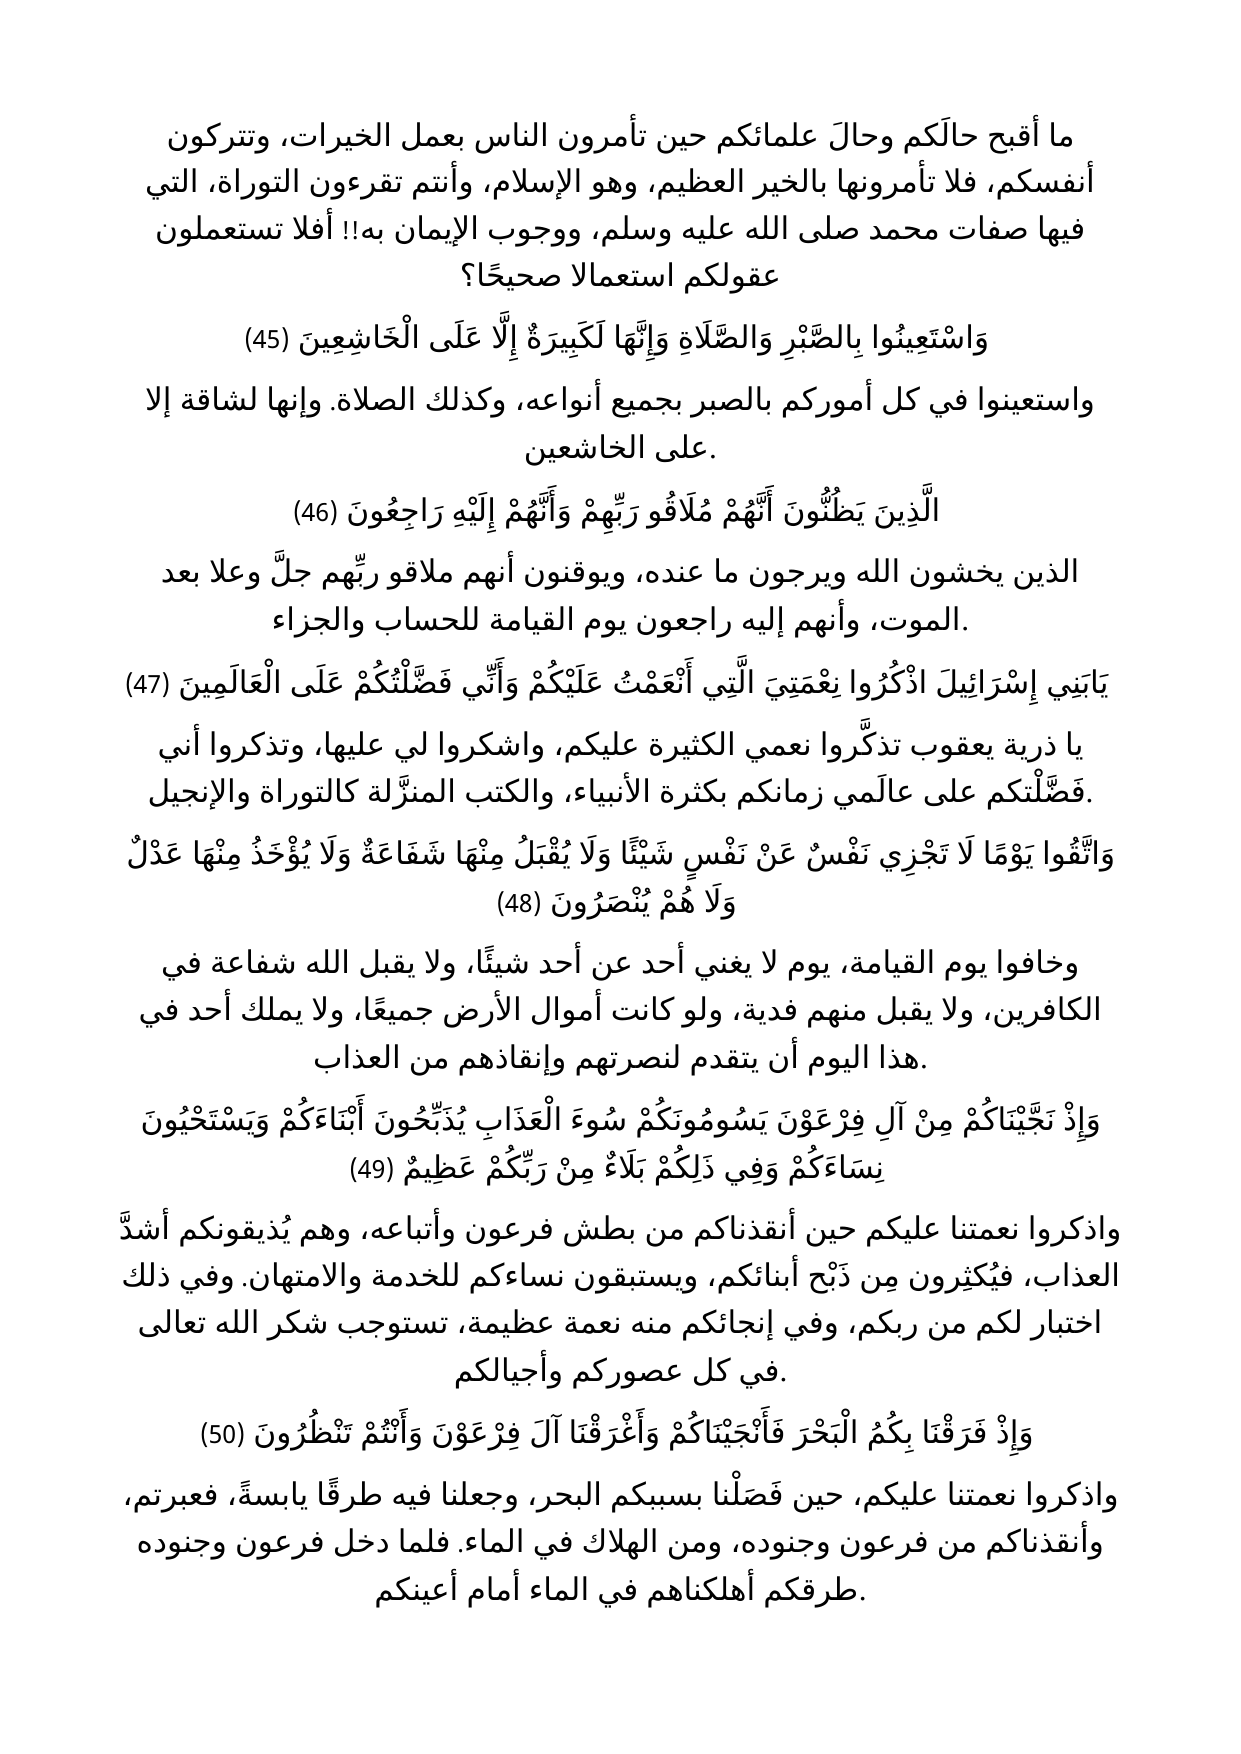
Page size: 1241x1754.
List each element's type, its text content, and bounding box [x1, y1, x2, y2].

text يَابَنِي إِسْرَائِيلَ اذْكُرُوا نِعْمَتِيَ الَّتِي أَنْعَمْتُ عَلَيْكُمْ وَأَنِّي فَضَّلْتُكُمْ عَلَى الْعَالَمِينَ (47) [118, 664, 1122, 706]
text واذكروا نعمتنا عليكم، حين فَصَلْنا بسببكم البحر، وجعلنا فيه طرقًا يابسةً، فعبرتم، وأنقذناكم من فرعون وجنوده، ومن الهلاك في الماء. فلما دخل فرعون وجنوده طرقكم أهلكناهم في الماء أمام أعينكم. [118, 1477, 1122, 1613]
text واستعينوا في كل أموركم بالصبر بجميع أنواعه، وكذلك الصلاة. وإنها لشاقة إلا على الخاشعين. [118, 382, 1122, 471]
text وَاسْتَعِينُوا بِالصَّبْرِ وَالصَّلَاةِ وَإِنَّهَا لَكَبِيرَةٌ إِلَّا عَلَى الْخَاشِعِينَ (45) [118, 320, 1122, 362]
text ما أقبح حالَكم وحالَ علمائكم حين تأمرون الناس بعمل الخيرات، وتتركون أنفسكم، فلا تأمرونها بالخير العظيم، وهو الإسلام، وأنتم تقرءون التوراة، التي فيها صفات محمد صلى الله عليه وسلم، ووجوب الإيمان به!! أفلا تستعملون عقولكم استعمالا صحيحًا؟ [118, 118, 1122, 299]
text الذين يخشون الله ويرجون ما عنده، ويوقنون أنهم ملاقو ربِّهم جلَّ وعلا بعد الموت، وأنهم إليه راجعون يوم القيامة للحساب والجزاء. [118, 555, 1122, 643]
text يا ذرية يعقوب تذكَّروا نعمي الكثيرة عليكم، واشكروا لي عليها، وتذكروا أني فَضَّلْتكم على عالَمي زمانكم بكثرة الأنبياء، والكتب المنزَّلة كالتوراة والإنجيل. [118, 727, 1122, 816]
text وَاتَّقُوا يَوْمًا لَا تَجْزِي نَفْسٌ عَنْ نَفْسٍ شَيْئًا وَلَا يُقْبَلُ مِنْهَا شَفَاعَةٌ وَلَا يُؤْخَذُ مِنْهَا عَدْلٌ وَلَا هُمْ يُنْصَرُونَ (48) [118, 836, 1122, 925]
text الَّذِينَ يَظُنُّونَ أَنَّهُمْ مُلَاقُو رَبِّهِمْ وَأَنَّهُمْ إِلَيْهِ رَاجِعُونَ (46) [118, 492, 1122, 534]
text واذكروا نعمتنا عليكم حين أنقذناكم من بطش فرعون وأتباعه، وهم يُذيقونكم أشدَّ العذاب، فيُكثِرون مِن ذَبْح أبنائكم، ويستبقون نساءكم للخدمة والامتهان. وفي ذلك اختبار لكم من ربكم، وفي إنجائكم منه نعمة عظيمة، تستوجب شكر الله تعالى في كل عصوركم وأجيالكم. [118, 1212, 1122, 1394]
text وَإِذْ نَجَّيْنَاكُمْ مِنْ آلِ فِرْعَوْنَ يَسُومُونَكُمْ سُوءَ الْعَذَابِ يُذَبِّحُونَ أَبْنَاءَكُمْ وَيَسْتَحْيُونَ نِسَاءَكُمْ وَفِي ذَلِكُمْ بَلَاءٌ مِنْ رَبِّكُمْ عَظِيمٌ (49) [118, 1102, 1122, 1191]
text وخافوا يوم القيامة، يوم لا يغني أحد عن أحد شيئًا، ولا يقبل الله شفاعة في الكافرين، ولا يقبل منهم فدية، ولو كانت أموال الأرض جميعًا، ولا يملك أحد في هذا اليوم أن يتقدم لنصرتهم وإنقاذهم من العذاب. [118, 946, 1122, 1081]
text وَإِذْ فَرَقْنَا بِكُمُ الْبَحْرَ فَأَنْجَيْنَاكُمْ وَأَغْرَقْنَا آلَ فِرْعَوْنَ وَأَنْتُمْ تَنْظُرُونَ (50) [118, 1414, 1122, 1456]
